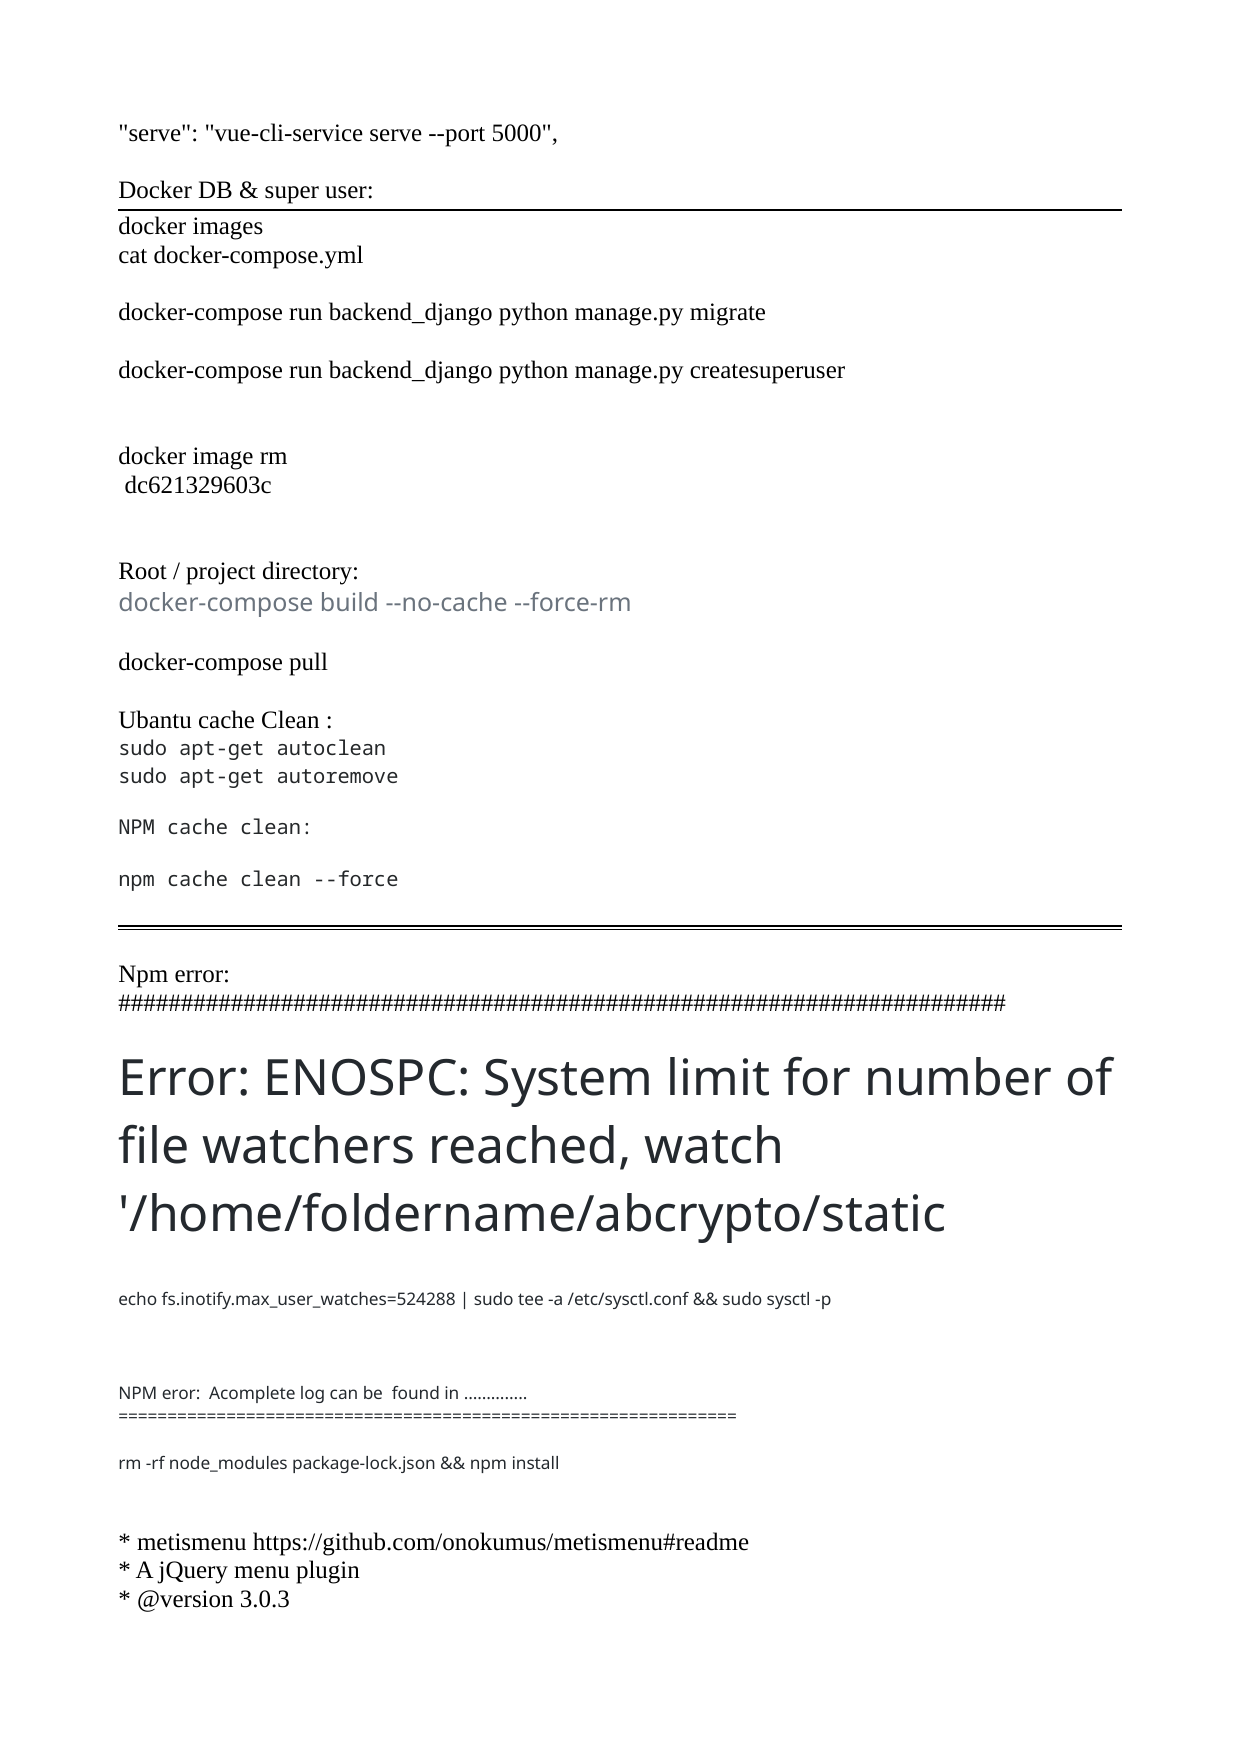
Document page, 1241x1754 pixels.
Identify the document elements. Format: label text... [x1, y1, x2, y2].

text ####################################################################### [118, 988, 1122, 1017]
text =============================================================== [118, 1404, 1122, 1428]
text docker image rm [118, 441, 1122, 470]
text NPM eror: Acomplete log can be found in ………….. [118, 1381, 1122, 1404]
text sudo apt-get autoclean [118, 734, 1122, 761]
text * @version 3.0.3 [118, 1584, 1122, 1613]
text docker-compose run backend_django python manage.py migrate [118, 297, 1122, 326]
text docker-compose pull [118, 647, 1122, 676]
text echo fs.inotify.max_user_watches=524288 | sudo tee -a /etc/sysctl.conf && sudo sysctl -p [118, 1287, 1122, 1311]
text dc621329603c [118, 470, 1122, 498]
text * A jQuery menu plugin [118, 1556, 1122, 1584]
text docker-compose build --no-cache --force-rm­ [118, 585, 1122, 619]
text npm cache clean --force [118, 864, 1122, 892]
text "serve": "vue-cli-service serve --port 5000", [118, 118, 1122, 147]
text sudo apt-get autoremove [118, 761, 1122, 789]
text docker-compose run backend_django python manage.py createsuperuser [118, 355, 1122, 383]
text docker images [118, 211, 1122, 240]
text Ubantu cache Clean : [118, 705, 1122, 734]
text * metismenu https://github.com/onokumus/metismenu#readme [118, 1527, 1122, 1556]
subtitle Error: ENOSPC: System limit for number of file watchers reached, watch '/home/foldername/abcrypto/static [118, 1042, 1122, 1246]
text cat docker-compose.yml [118, 240, 1122, 268]
text Docker DB & super user: [118, 176, 1122, 209]
text Npm error: [118, 959, 1122, 988]
text NPM cache clean: [118, 813, 1122, 841]
text Root / project directory: [118, 556, 1122, 585]
text rm -rf node_modules package-lock.json && npm install [118, 1451, 1122, 1475]
